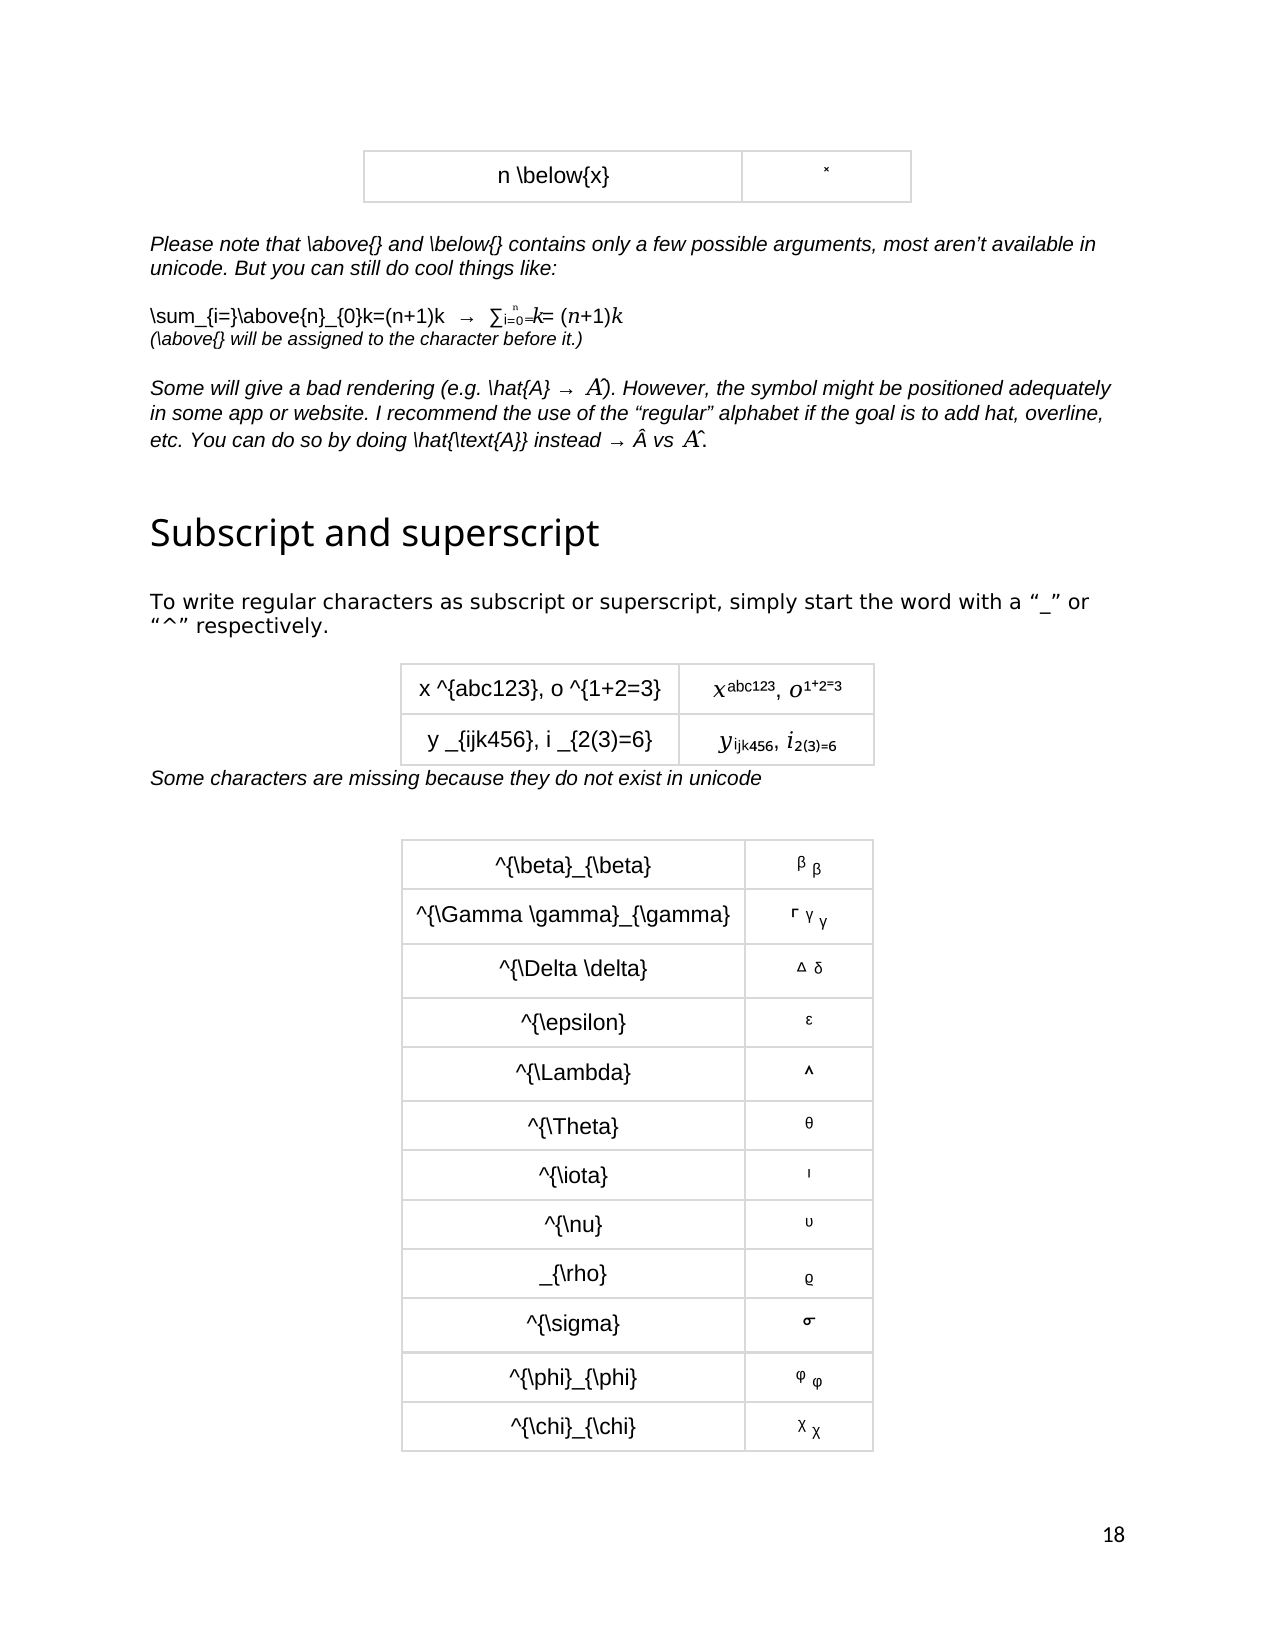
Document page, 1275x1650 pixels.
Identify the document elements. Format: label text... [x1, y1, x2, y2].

table_cell ᶹ [746, 1201, 872, 1248]
table_cell ᶿ [746, 1102, 872, 1149]
table_cell ᶥ [746, 1151, 872, 1199]
table_cell ^{\epsilon} [403, 999, 744, 1046]
table_cell 𝑦ᵢⱼₖ₄₅₆, 𝑖₂₍₃₎₌₆ [680, 715, 873, 764]
table_cell y _{ijk456}, i _{2(3)=6} [402, 715, 678, 764]
table_header ᵝ ᵦ [746, 841, 872, 888]
table_cell ^{\iota} [403, 1151, 744, 1199]
text \sum_{i=}\above{n}_{0}k=(n+1)k → ∑ᵢ₌ᷠ₀𝑘 = (𝑛+1)𝑘 [150, 304, 1125, 328]
table_cell ᣙ [746, 1299, 872, 1351]
table_cell ᵋ [746, 999, 872, 1046]
table_cell ᣔ [746, 1048, 872, 1100]
table_cell ᣘ ᵞ ᵧ [746, 890, 872, 942]
table_cell _{\rho} [403, 1250, 744, 1297]
table_cell ᐞ ᵟ [746, 945, 872, 997]
table_cell ᵠ ᵩ [746, 1354, 872, 1401]
subtitle Subscript and superscript [150, 506, 1125, 557]
table_cell ^{\nu} [403, 1201, 744, 1248]
table_cell ^{\Gamma \gamma}_{\gamma} [403, 890, 744, 942]
text Some characters are missing because they do not exist in unicode [150, 766, 1125, 790]
table_cell ^{\chi}_{\chi} [403, 1403, 744, 1450]
table_cell ᵨ [746, 1250, 872, 1297]
table_cell ^{\Theta} [403, 1102, 744, 1149]
table_cell ^{\Lambda} [403, 1048, 744, 1100]
text To write regular characters as subscript or superscript, simply start the word with a “_” or “^” respectively. [150, 590, 1125, 638]
table_header x ^{abc123}, o ^{1+2=3} [402, 665, 678, 713]
text (\above{} will be assigned to the character before it.) [150, 328, 1125, 349]
table_cell ᵡ ᵪ [746, 1403, 872, 1450]
table_header 𝑥ᵃᵇᶜ¹²³, 𝑜¹⁺²⁼³ [680, 665, 873, 713]
table_cell n \below{x} [365, 152, 741, 201]
table_cell ^{\Delta \delta} [403, 945, 744, 997]
table_header ^{\beta}_{\beta} [403, 841, 744, 888]
table_cell 𝑛͓ [743, 152, 910, 201]
table_cell ^{\phi}_{\phi} [403, 1354, 744, 1401]
table_cell ^{\sigma} [403, 1299, 744, 1351]
text Please note that \above{} and \below{} contains only a few possible arguments, most aren’t available in unicode. But you can still do cool things like: [150, 232, 1125, 280]
text Some will give a bad rendering (e.g. \hat{A} → 𝐴̂). However, the symbol might be positioned adequately in some app or website. I recommend the use of the “regular” alphabet if the goal is to add hat, overline, etc. You can do so by doing \hat{\text{A}} instead → Â vs 𝐴̂. [150, 373, 1125, 452]
